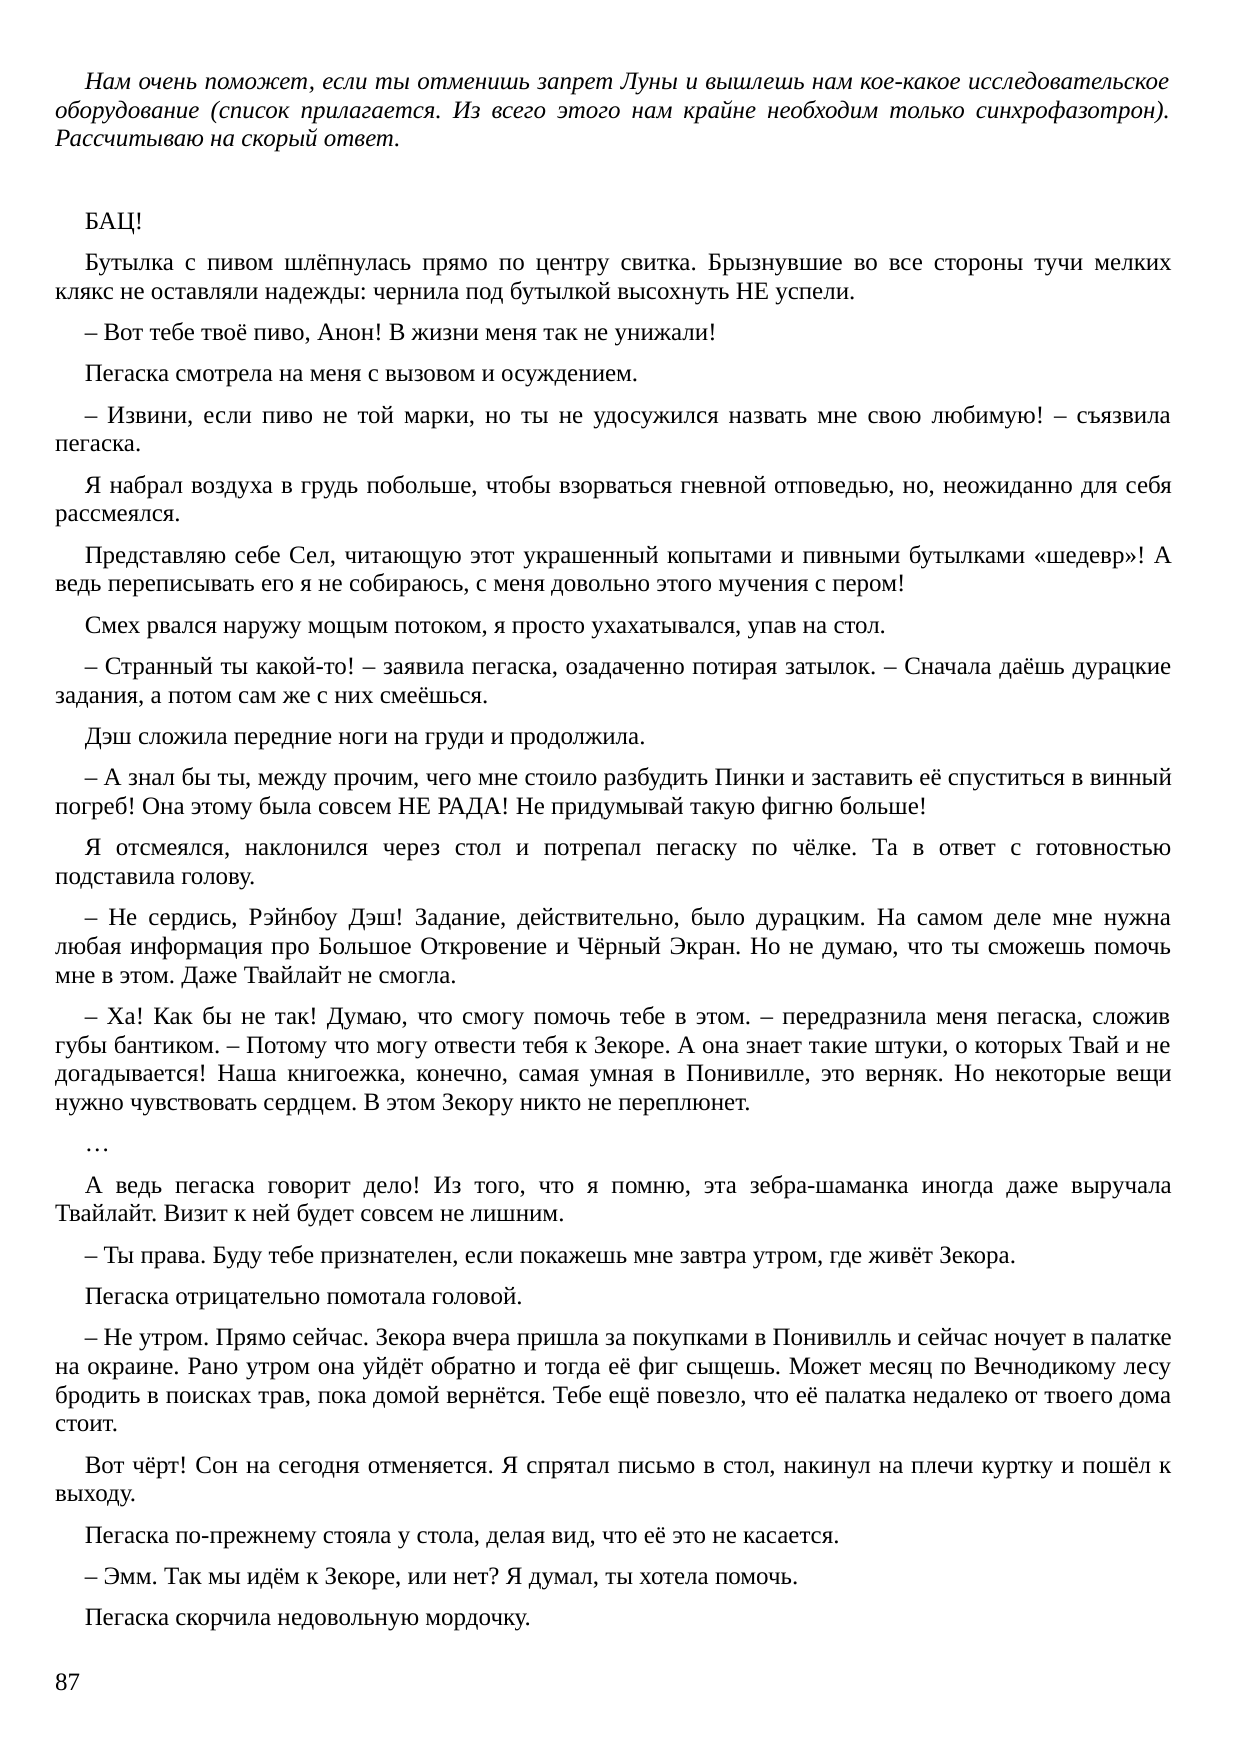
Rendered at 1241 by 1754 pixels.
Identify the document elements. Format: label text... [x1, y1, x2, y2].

text – Ха! Как бы не так! Думаю, что смогу помочь тебе в этом. – передразнила меня пегаска, сложив губы бантиком. – Потому что могу отвести тебя к Зекоре. А она знает такие штуки, о которых Твай и не догадывается! Наша книгоежка, конечно, самая умная в Понивилле, это верняк. Но некоторые вещи нужно чувствовать сердцем. В этом Зекору никто не переплюнет. [55, 1001, 1173, 1116]
text – Извини, если пиво не той марки, но ты не удосужился назвать мне свою любимую! – съязвила пегаска. [55, 400, 1173, 457]
text Смех рвался наружу мощым потоком, я просто ухахатывался, упав на стол. [55, 610, 1173, 638]
text БАЦ! [55, 206, 1173, 235]
text А ведь пегаска говорит дело! Из того, что я помню, эта зебра-шаманка иногда даже выручала Твайлайт. Визит к ней будет совсем не лишним. [55, 1170, 1173, 1227]
text Я набрал воздуха в грудь побольше, чтобы взорваться гневной отповедью, но, неожиданно для себя рассмеялся. [55, 470, 1173, 527]
text Пегаска по-прежнему стояла у стола, делая вид, что её это не касается. [55, 1520, 1173, 1548]
text … [55, 1128, 1173, 1157]
text – Эмм. Так мы идём к Зекоре, или нет? Я думал, ты хотела помочь. [55, 1561, 1173, 1590]
text – Вот тебе твоё пиво, Анон! В жизни меня так не унижали! [55, 317, 1173, 346]
text – Странный ты какой-то! – заявила пегаска, озадаченно потирая затылок. – Сначала даёшь дурацкие задания, а потом сам же с них смеёшься. [55, 651, 1173, 708]
text Пегаска скорчила недовольную мордочку. [55, 1602, 1173, 1631]
text Вот чёрт! Сон на сегодня отменяется. Я спрятал письмо в стол, накинул на плечи куртку и пошёл к выходу. [55, 1450, 1173, 1507]
text Пегаска смотрела на меня с вызовом и осуждением. [55, 358, 1173, 387]
text Дэш сложила передние ноги на груди и продолжила. [55, 721, 1173, 750]
text – Ты права. Буду тебе признателен, если покажешь мне завтра утром, где живёт Зекора. [55, 1240, 1173, 1268]
text Бутылка с пивом шлёпнулась прямо по центру свитка. Брызнувшие во все стороны тучи мелких клякс не оставляли надежды: чернила под бутылкой высохнуть НЕ успели. [55, 247, 1173, 305]
text – А знал бы ты, между прочим, чего мне стоило разбудить Пинки и заставить её спуститься в винный погреб! Она этому была совсем НЕ РАДА! Не придумывай такую фигню больше! [55, 762, 1173, 820]
text Представляю себе Сел, читающую этот украшенный копытами и пивными бутылками «шедевр»! А ведь переписывать его я не собираюсь, с меня довольно этого мучения с пером! [55, 540, 1173, 597]
text – Не сердись, Рэйнбоу Дэш! Задание, действительно, было дурацким. На самом деле мне нужна любая информация про Большое Откровение и Чёрный Экран. Но не думаю, что ты сможешь помочь мне в этом. Даже Твайлайт не смогла. [55, 902, 1173, 988]
text – Не утром. Прямо сейчас. Зекора вчера пришла за покупками в Понивилль и сейчас ночует в палатке на окраине. Рано утром она уйдёт обратно и тогда её фиг сыщешь. Может месяц по Вечнодикому лесу бродить в поисках трав, пока домой вернётся. Тебе ещё повезло, что её палатка недалеко от твоего дома стоит. [55, 1322, 1173, 1437]
text Я отсмеялся, наклонился через стол и потрепал пегаску по чёлке. Та в ответ с готовностью подставила голову. [55, 832, 1173, 890]
text Пегаска отрицательно помотала головой. [55, 1281, 1173, 1310]
text Нам очень поможет, если ты отменишь запрет Луны и вышлешь нам кое-какое исследовательское оборудование (список прилагается. Из всего этого нам крайне необходим только синхрофазотрон). Рассчитываю на скорый ответ. [55, 66, 1173, 152]
